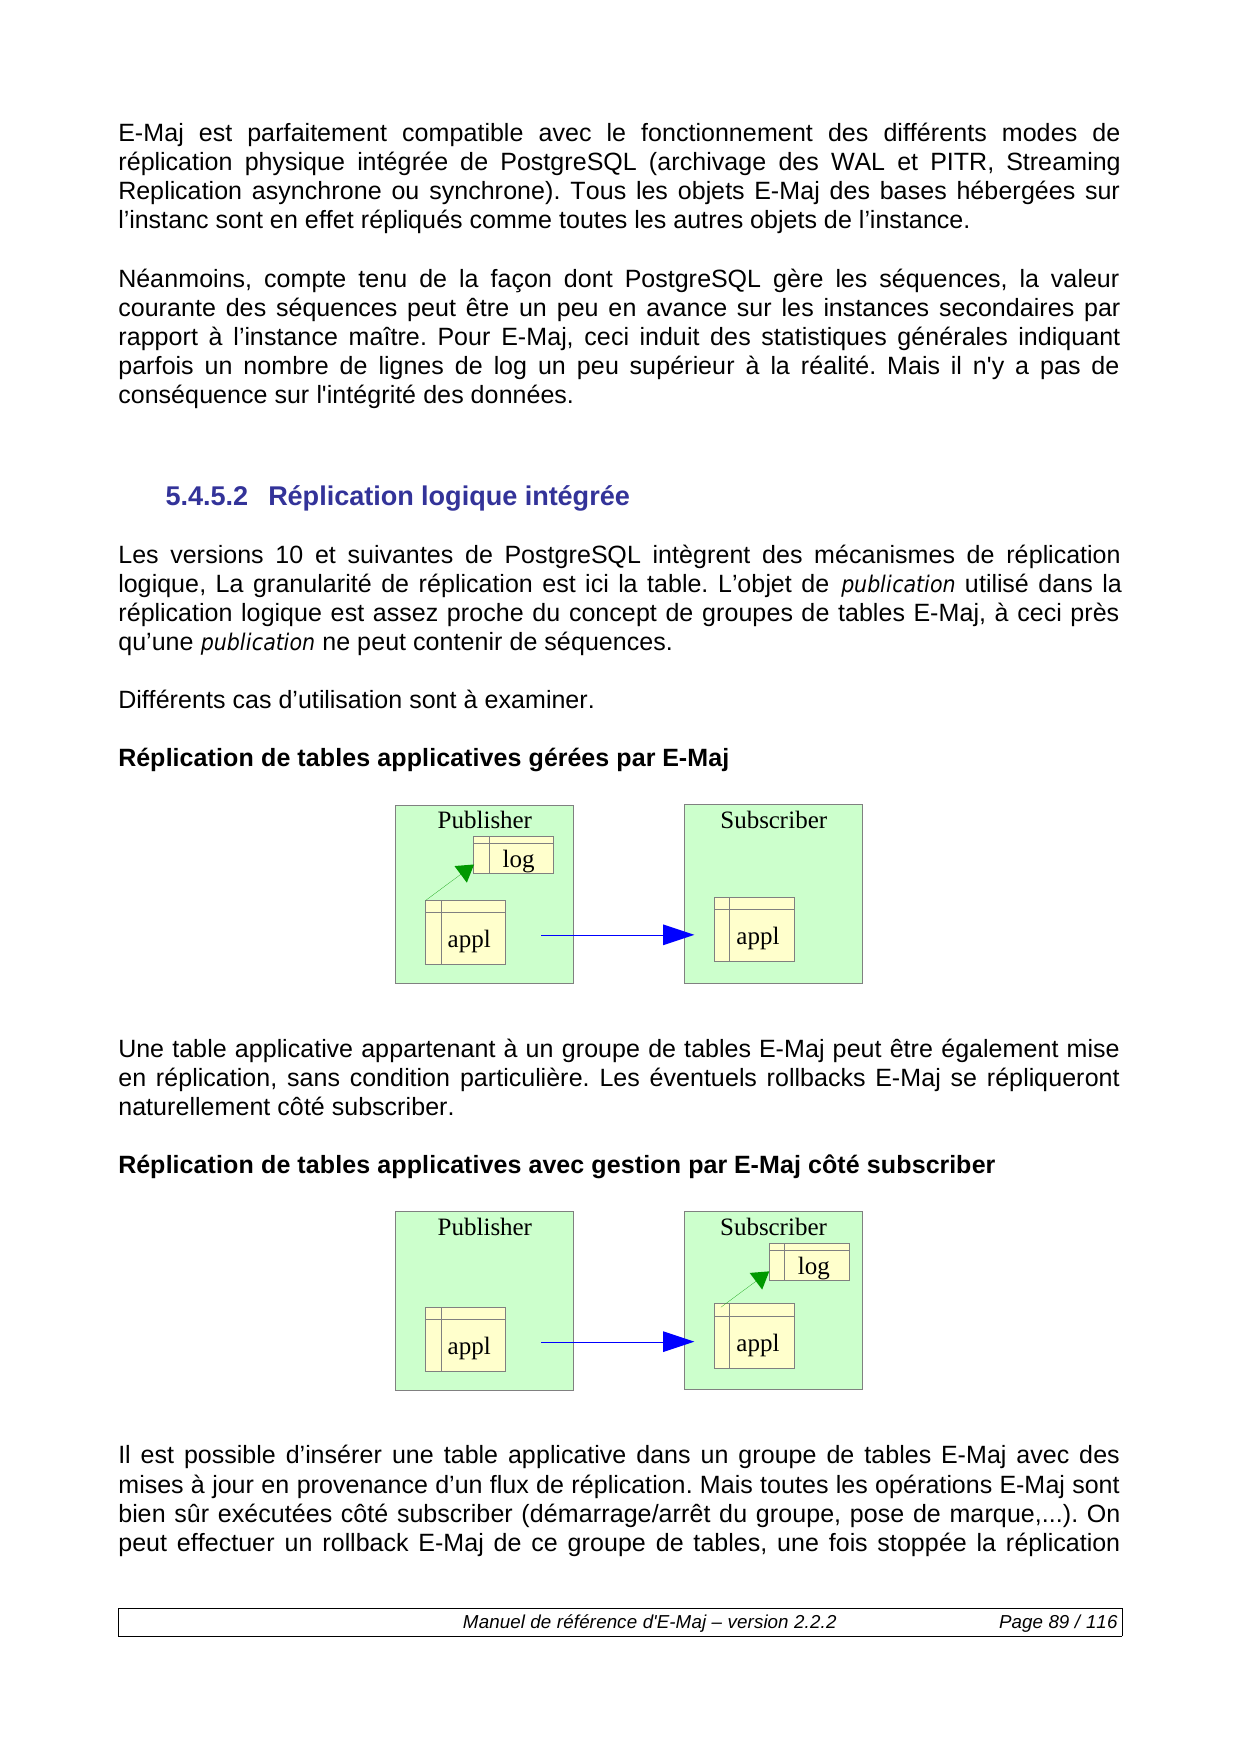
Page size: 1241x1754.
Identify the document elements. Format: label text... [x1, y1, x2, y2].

text Différents cas d’utilisation sont à examiner. [118, 685, 1122, 714]
text E-Maj est parfaitement compatible avec le fonctionnement des différents modes de réplication physique intégrée de PostgreSQL (archivage des WAL et PITR, Streaming Replication asynchrone ou synchrone). Tous les objets E-Maj des bases hébergées sur l’instanc sont en effet répliqués comme toutes les autres objets de l’instance. [118, 118, 1122, 234]
text Néanmoins, compte tenu de la façon dont PostgreSQL gère les séquences, la valeur courante des séquences peut être un peu en avance sur les instances secondaires par rapport à l’instance maître. Pour E-Maj, ceci induit des statistiques générales indiquant parfois un nombre de lignes de log un peu supérieur à la réalité. Mais il n'y a pas de conséquence sur l'intégrité des données. [118, 263, 1122, 409]
text Réplication de tables applicatives avec gestion par E-Maj côté subscriber [118, 1150, 1122, 1179]
text Une table applicative appartenant à un groupe de tables E-Maj peut être également mise en réplication, sans condition particulière. Les éventuels rollbacks E-Maj se répliqueront naturellement côté subscriber. [118, 1033, 1122, 1121]
text Les versions 10 et suivantes de PostgreSQL intègrent des mécanismes de réplication logique, La granularité de réplication est ici la table. L’objet de publication utilisé dans la réplication logique est assez proche du concept de groupes de tables E-Maj, à ceci près qu’une publication ne peut contenir de séquences. [118, 539, 1122, 656]
text Réplication de tables applicatives gérées par E-Maj [118, 743, 1122, 772]
text Il est possible d’insérer une table applicative dans un groupe de tables E-Maj avec des mises à jour en provenance d’un flux de réplication. Mais toutes les opérations E-Maj sont bien sûr exécutées côté subscriber (démarrage/arrêt du groupe, pose de marque,...). On peut effectuer un rollback E-Maj de ce groupe de tables, une fois stoppée la réplication [118, 1440, 1122, 1557]
subtitle Réplication logique intégrée [165, 479, 1122, 510]
